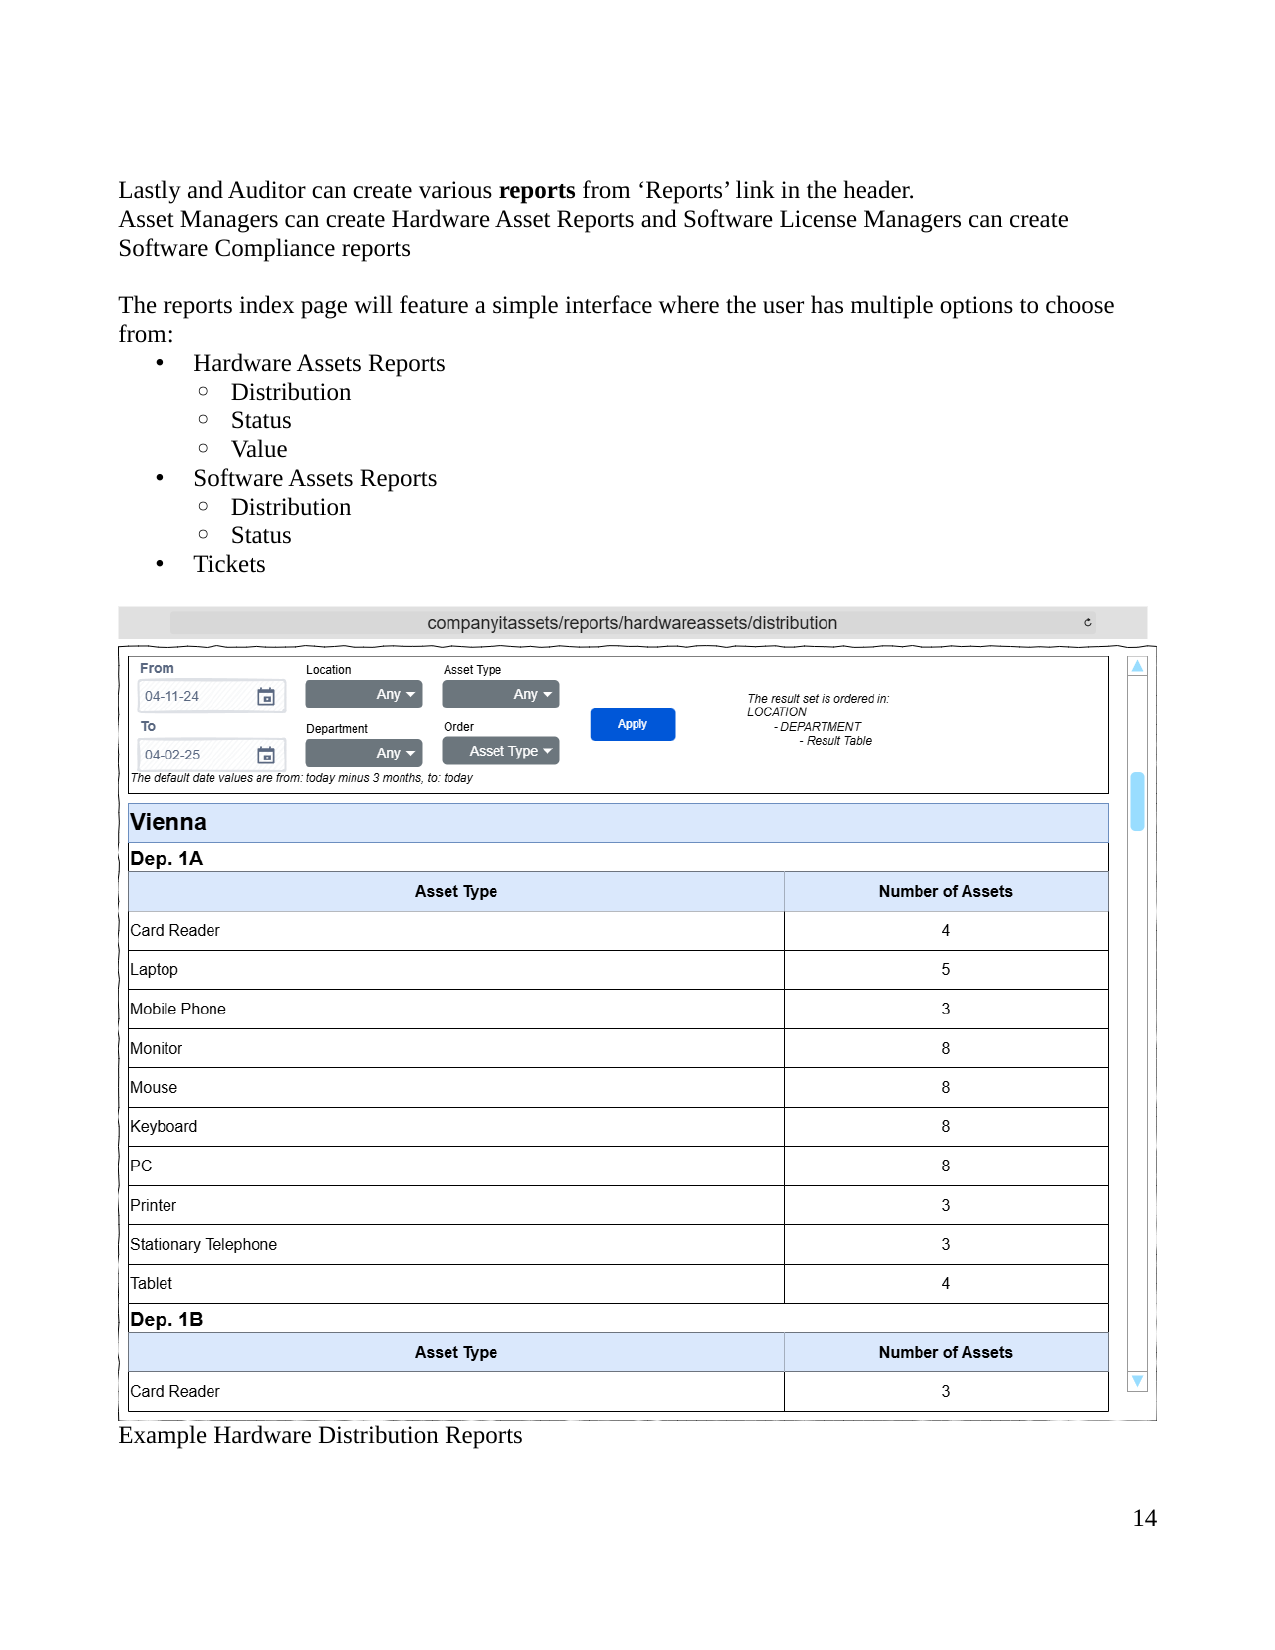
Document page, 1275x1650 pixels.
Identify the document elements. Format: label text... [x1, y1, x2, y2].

text Lastly and Auditor can create various reports from ‘Reports’ link in the header. [118, 176, 1157, 204]
list Tickets [156, 549, 1157, 578]
list Value [193, 434, 1157, 463]
list Status [193, 521, 1157, 549]
text Asset Managers can create Hardware Asset Reports and Software License Managers can create Software Compliance reports [118, 204, 1157, 262]
list Software Assets Reports [156, 463, 1157, 492]
list Status [193, 406, 1157, 434]
list Distribution [193, 377, 1157, 406]
picture [118, 606, 1157, 1421]
list Distribution [193, 492, 1157, 521]
text Example Hardware Distribution Reports [118, 1421, 1157, 1449]
text The reports index page will feature a simple interface where the user has multiple options to choose from: [118, 291, 1157, 348]
list Hardware Assets Reports [156, 348, 1157, 377]
